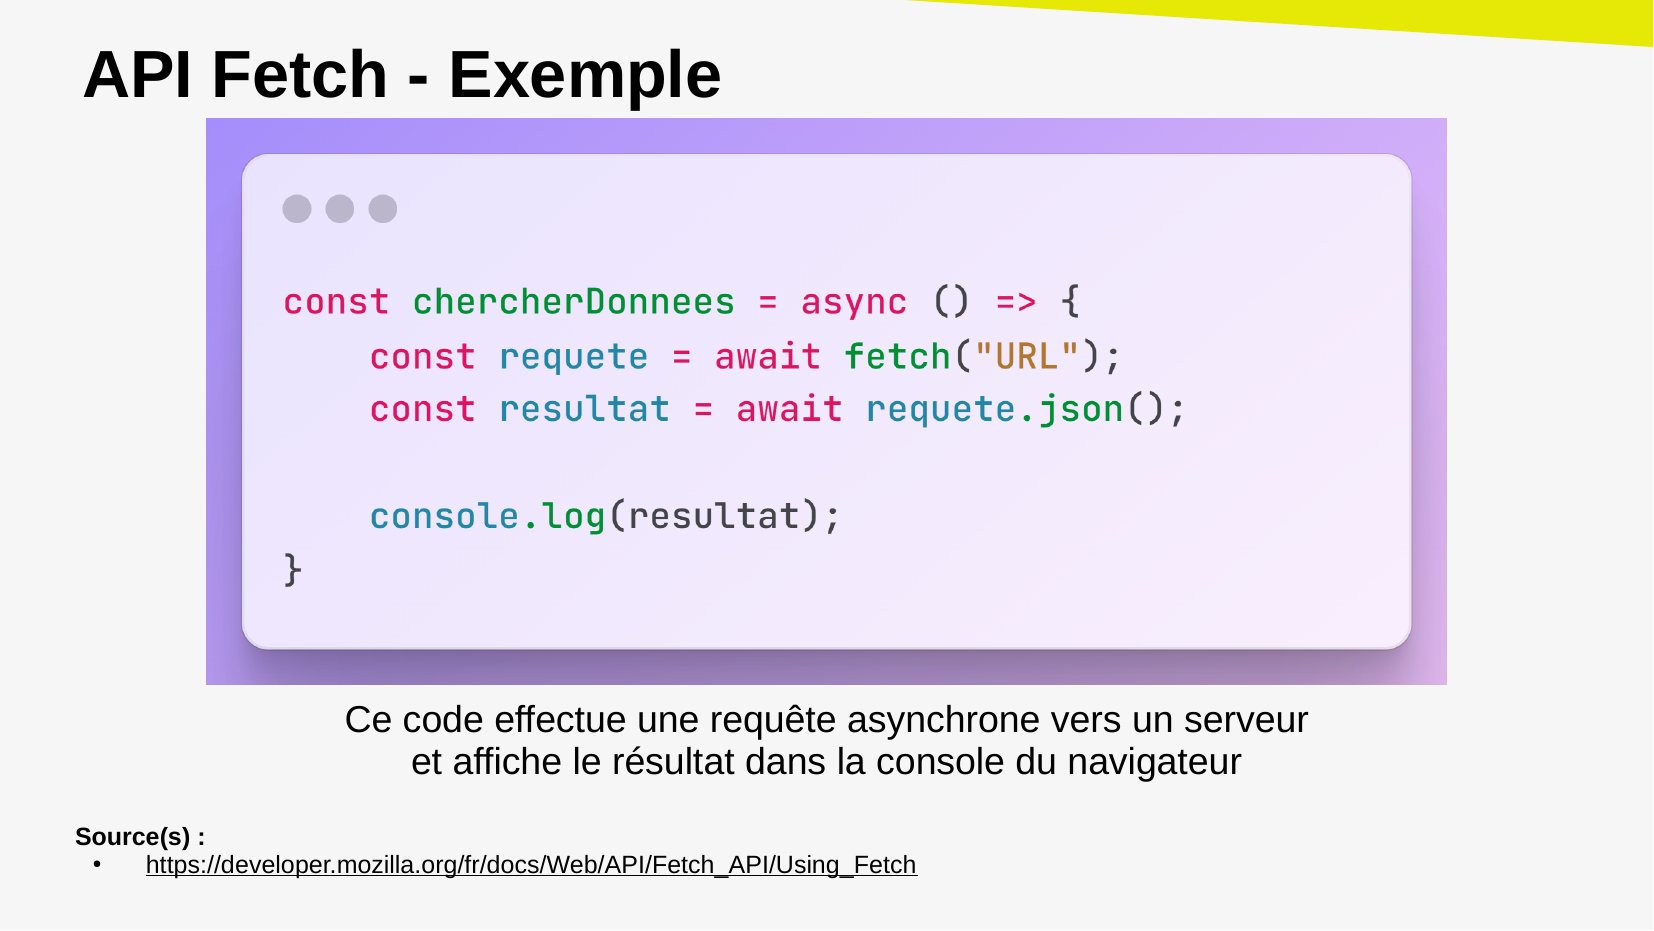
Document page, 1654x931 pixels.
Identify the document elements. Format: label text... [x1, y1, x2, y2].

picture [206, 118, 1447, 686]
text_box Source(s) : https://developer.mozilla.org/fr/docs/Web/API/Fetch_API/Using_Fetch [60, 815, 1546, 929]
text_box Ce code effectue une requête asynchrone vers un serveur et affiche le résultat dans la console du navigateur [316, 690, 1337, 805]
text_box [904, 0, 1654, 48]
title API Fetch - Exemple [82, 37, 1571, 114]
